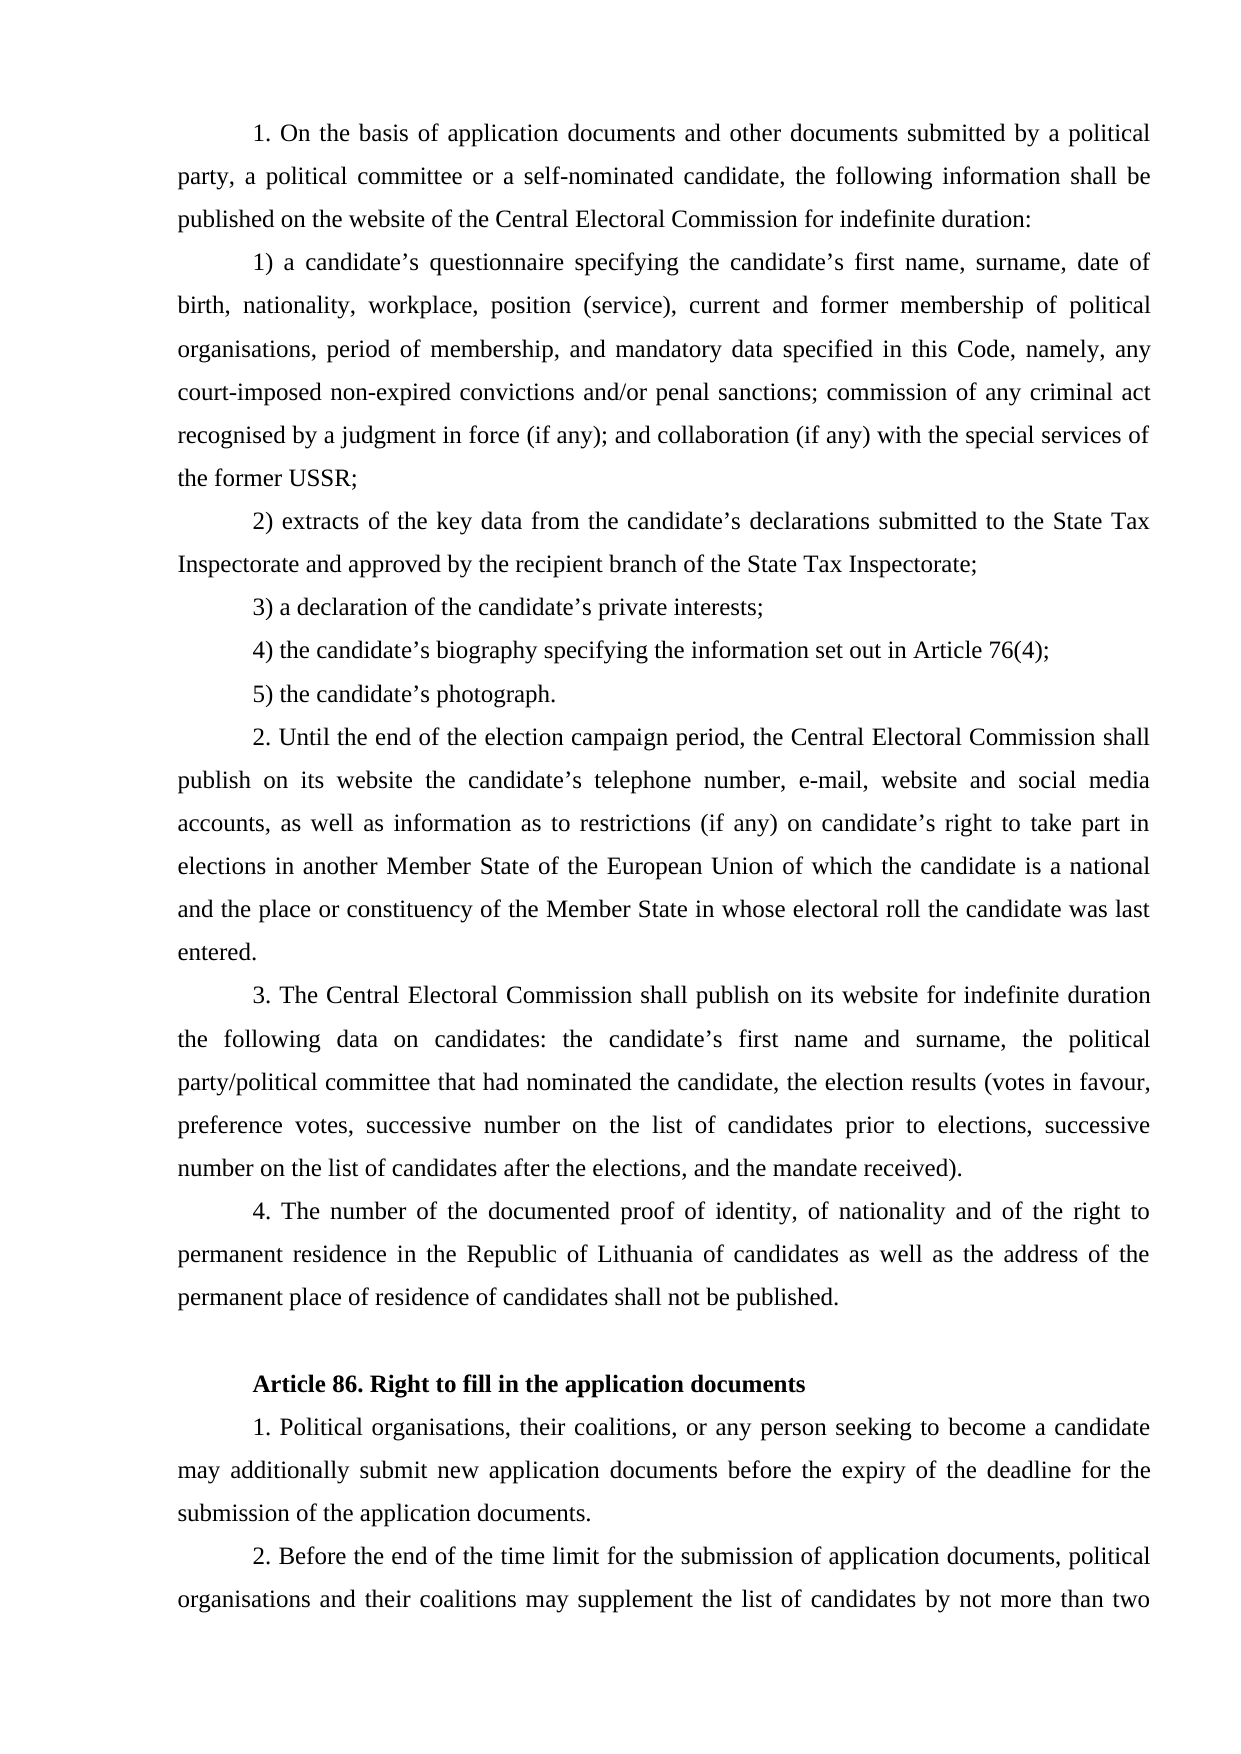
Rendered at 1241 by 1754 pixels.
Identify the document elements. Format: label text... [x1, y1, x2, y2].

text 3. The Central Electoral Commission shall publish on its website for indefinite duration the following data on candidates: the candidate’s first name and surname, the political party/political committee that had nominated the candidate, the election results (votes in favour, preference votes, successive number on the list of candidates prior to elections, successive number on the list of candidates after the elections, and the mandate received). [177, 981, 1152, 1182]
text 1) a candidate’s questionnaire specifying the candidate’s first name, surname, date of birth, nationality, workplace, position (service), current and former membership of political organisations, period of membership, and mandatory data specified in this Code, namely, any court-imposed non-expired convictions and/or penal sanctions; commission of any criminal act recognised by a judgment in force (if any); and collaboration (if any) with the special services of the former USSR; [177, 247, 1152, 492]
text 4. The number of the documented proof of identity, of nationality and of the right to permanent residence in the Republic of Lithuania of candidates as well as the address of the permanent place of residence of candidates shall not be published. [177, 1196, 1152, 1311]
text 1. On the basis of application documents and other documents submitted by a political party, a political committee or a self-nominated candidate, the following information shall be published on the website of the Central Electoral Commission for indefinite duration: [177, 118, 1152, 233]
text 3) a declaration of the candidate’s private interests; [177, 592, 1152, 621]
text 2. Until the end of the election campaign period, the Central Electoral Commission shall publish on its website the candidate’s telephone number, e-mail, website and social media accounts, as well as information as to restrictions (if any) on candidate’s right to take part in elections in another Member State of the European Union of which the candidate is a national and the place or constituency of the Member State in whose electoral roll the candidate was last entered. [177, 722, 1152, 966]
text 4) the candidate’s biography specifying the information set out in Article 76(4); [177, 636, 1152, 664]
text 5) the candidate’s photograph. [177, 679, 1152, 707]
text Article 86. Right to fill in the application documents [177, 1369, 1152, 1397]
text 2) extracts of the key data from the candidate’s declarations submitted to the State Tax Inspectorate and approved by the recipient branch of the State Tax Inspectorate; [177, 506, 1152, 578]
text 1. Political organisations, their coalitions, or any person seeking to become a candidate may additionally submit new application documents before the expiry of the deadline for the submission of the application documents. [177, 1412, 1152, 1527]
text 2. Before the end of the time limit for the submission of application documents, political organisations and their coalitions may supplement the list of candidates by not more than two [177, 1541, 1152, 1613]
